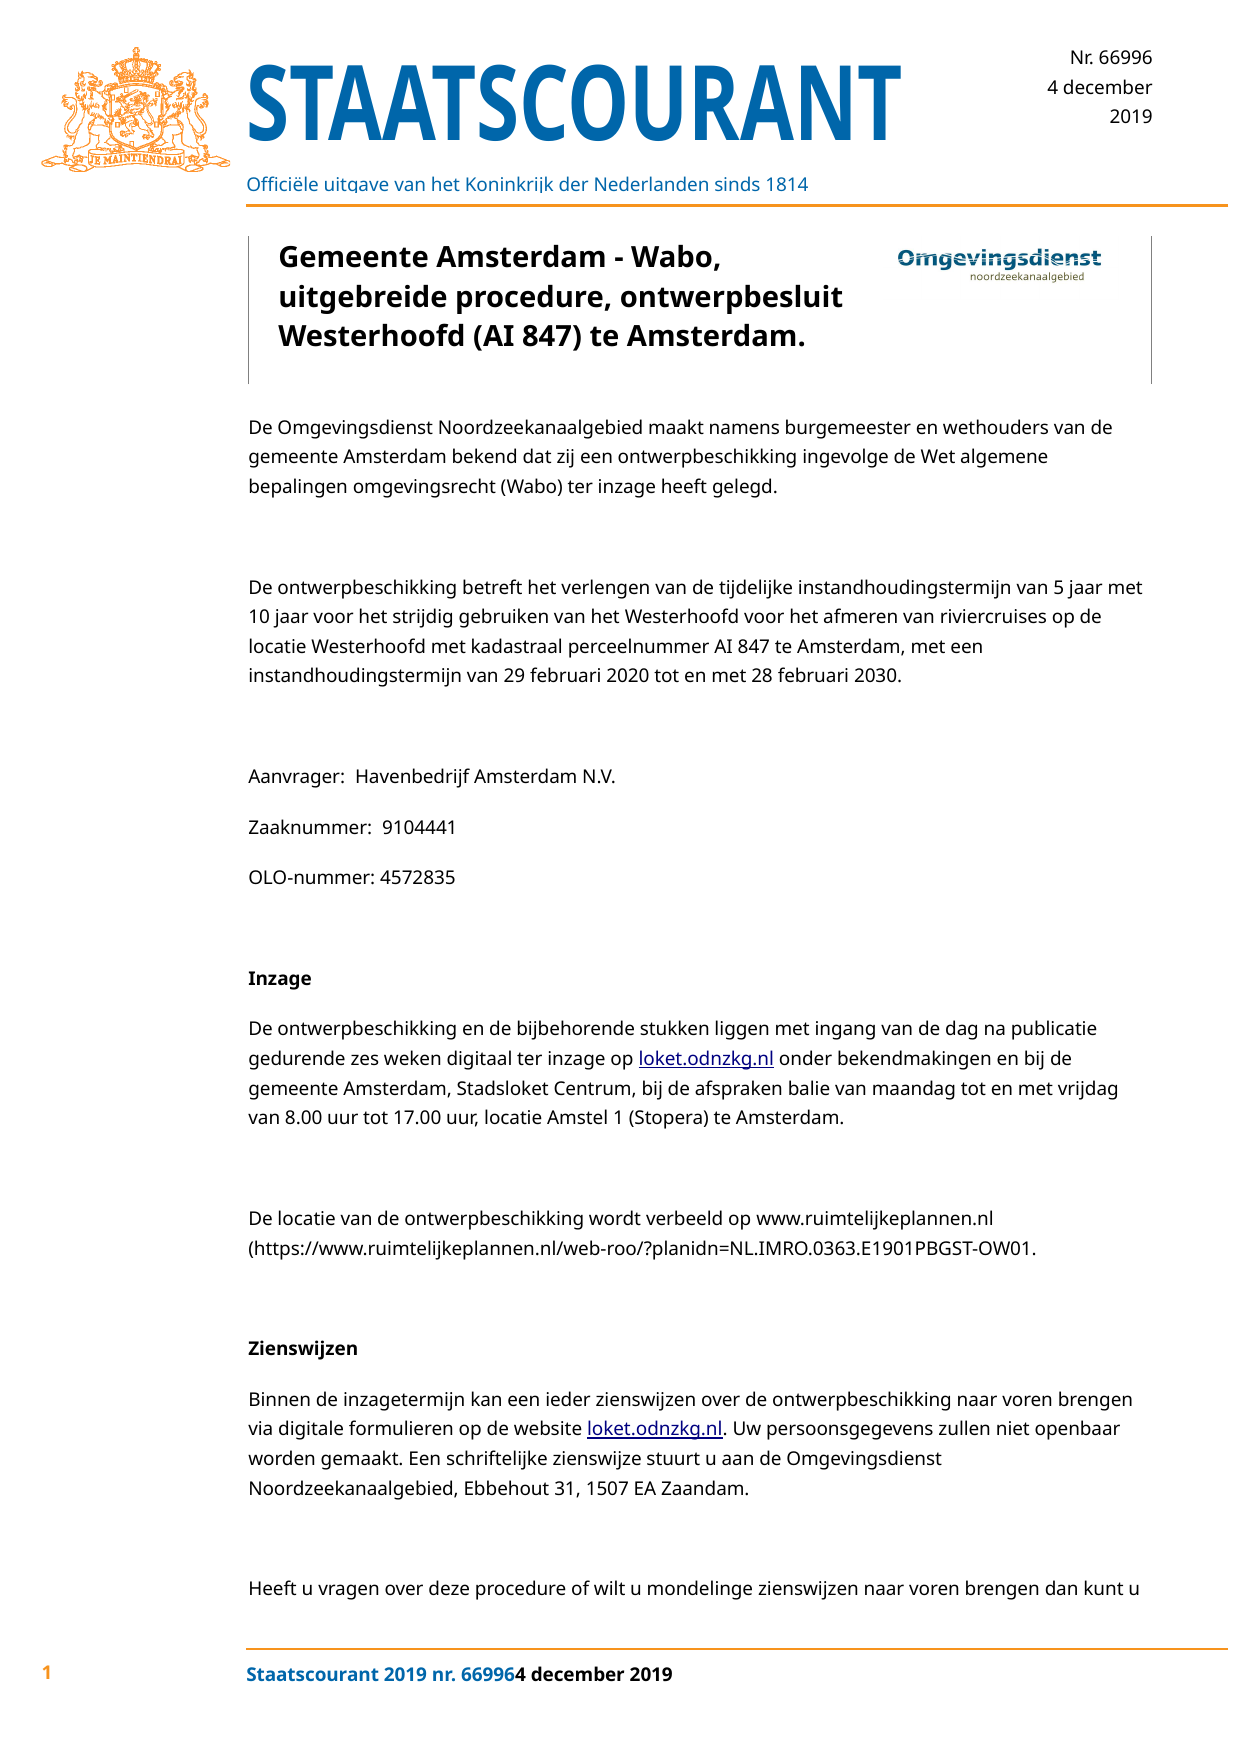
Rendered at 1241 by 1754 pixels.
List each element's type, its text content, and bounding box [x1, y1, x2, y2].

text De ontwerpbeschikking en de bijbehorende stukken liggen met ingang van de dag na publicatie gedurende zes weken digitaal ter inzage op loket.odnzkg.nl onder bekendmakingen en bij de gemeente Amsterdam, Stadsloket Centrum, bij de afspraken balie van maandag tot en met vrijdag van 8.00 uur tot 17.00 uur, locatie Amstel 1 (Stopera) te Amsterdam. [248, 1016, 1152, 1130]
picture [41, 47, 231, 172]
text De Omgevingsdienst Noordzeekanaalgebied maakt namens burgemeester en wethouders van de gemeente Amsterdam bekend dat zij een ontwerpbeschikking ingevolge de Wet algemene bepalingen omgevingsrecht (Wabo) ter inzage heeft gelegd. [248, 414, 1152, 499]
text Zienswijzen [248, 1336, 1152, 1361]
text Heeft u vragen over deze procedure of wilt u mondelinge zienswijzen naar voren brengen dan kunt u [248, 1576, 1152, 1601]
text Aanvrager: Havenbedrijf Amsterdam N.V. [248, 763, 1152, 789]
text Zaaknummer: 9104441 [248, 814, 1152, 840]
text De locatie van de ontwerpbeschikking wordt verbeeld op www.ruimtelijkeplannen.nl (https://www.ruimtelijkeplannen.nl/web-roo/?planidn=NL.IMRO.0363.E1901PBGST-OW01. [248, 1205, 1152, 1261]
text De ontwerpbeschikking betreft het verlengen van de tijdelijke instandhoudingstermijn van 5 jaar met 10 jaar voor het strijdig gebruiken van het Westerhoofd voor het afmeren van riviercruises op de locatie Westerhoofd met kadastraal perceelnummer AI 847 te Amsterdam, met een instandhoudingstermijn van 29 februari 2020 tot en met 28 februari 2030. [248, 574, 1152, 688]
table_header [850, 236, 1151, 384]
picture [882, 236, 1119, 300]
text Inzage [248, 965, 1152, 991]
text OLO-nummer: 4572835 [248, 864, 1152, 890]
table_header Gemeente Amsterdam - Wabo, uitgebreide procedure, ontwerpbesluit Westerhoofd (AI 847) te Amsterdam. [249, 236, 850, 384]
text Binnen de inzagetermijn kan een ieder zienswijzen over de ontwerpbeschikking naar voren brengen via digitale formulieren op de website loket.odnzkg.nl. Uw persoonsgegevens zullen niet openbaar worden gemaakt. Een schriftelijke zienswijze stuurt u aan de Omgevingsdienst Noordzeekanaalgebied, Ebbehout 31, 1507 EA Zaandam. [248, 1386, 1152, 1501]
